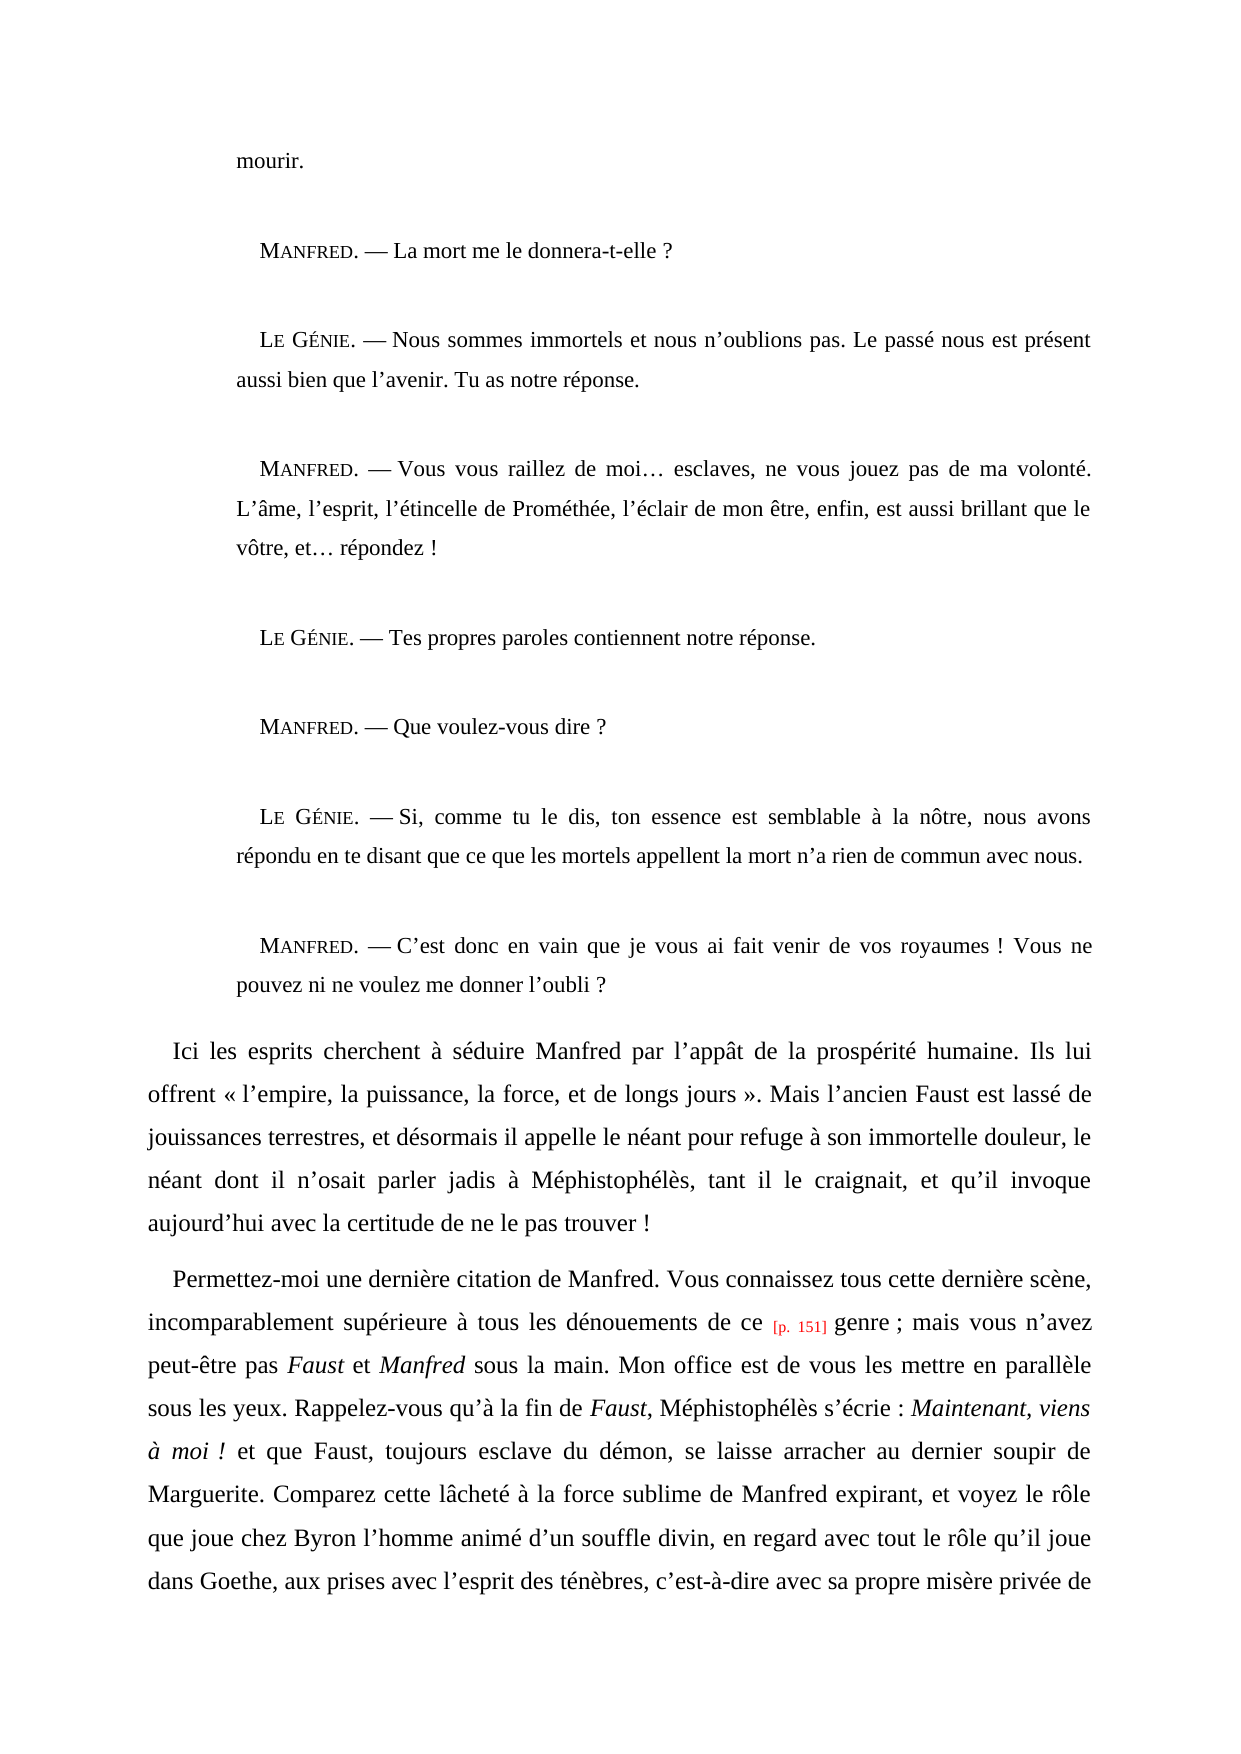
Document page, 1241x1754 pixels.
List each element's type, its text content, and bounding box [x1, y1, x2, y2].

text Le Génie. — Si, comme tu le dis, ton essence est semblable à la nôtre, nous avons répondu en te disant que ce que les mortels appellent la mort n’a rien de commun avec nous. [236, 803, 1093, 869]
text Manfred. — C’est donc en vain que je vous ai fait venir de vos royaumes ! Vous ne pouvez ni ne voulez me donner l’oubli ? [236, 932, 1093, 998]
text Ici les esprits cherchent à séduire Manfred par l’appât de la prospérité humaine. Ils lui offrent « l’empire, la puissance, la force, et de longs jours ». Mais l’ancien Faust est lassé de jouissances terrestres, et désormais il appelle le néant pour refuge à son immortelle douleur, le néant dont il n’osait parler jadis à Méphistophélès, tant il le craignait, et qu’il invoque aujourd’hui avec la certitude de ne le pas trouver ! [148, 1036, 1093, 1237]
text Permettez-moi une dernière citation de Manfred. Vous connaissez tous cette dernière scène, incomparablement supérieure à tous les dénouements de ce [p. 151] genre ; mais vous n’avez peut-être pas Faust et Manfred sous la main. Mon office est de vous les mettre en parallèle sous les yeux. Rappelez-vous qu’à la fin de Faust, Méphistophélès s’écrie : Maintenant, viens à moi ! et que Faust, toujours esclave du démon, se laisse arracher au dernier soupir de Marguerite. Comparez cette lâcheté à la force sublime de Manfred expirant, et voyez le rôle que joue chez Byron l’homme animé d’un souffle divin, en regard avec tout le rôle qu’il joue dans Goethe, aux prises avec l’esprit des ténèbres, c’est-à-dire avec sa propre misère privée de [148, 1264, 1093, 1594]
text Le Génie. — Nous sommes immortels et nous n’oublions pas. Le passé nous est présent aussi bien que l’avenir. Tu as notre réponse. [236, 327, 1093, 392]
text Manfred. — La mort me le donnera-t-elle ? [236, 237, 1093, 263]
text Manfred. — Que voulez-vous dire ? [236, 713, 1093, 740]
text Le Génie. — Tes propres paroles contiennent notre réponse. [236, 624, 1093, 650]
text Manfred. — Vous vous raillez de moi… esclaves, ne vous jouez pas de ma volonté. L’âme, l’esprit, l’étincelle de Prométhée, l’éclair de mon être, enfin, est aussi brillant que le vôtre, et… répondez ! [236, 456, 1093, 561]
text mourir. [236, 148, 1093, 174]
